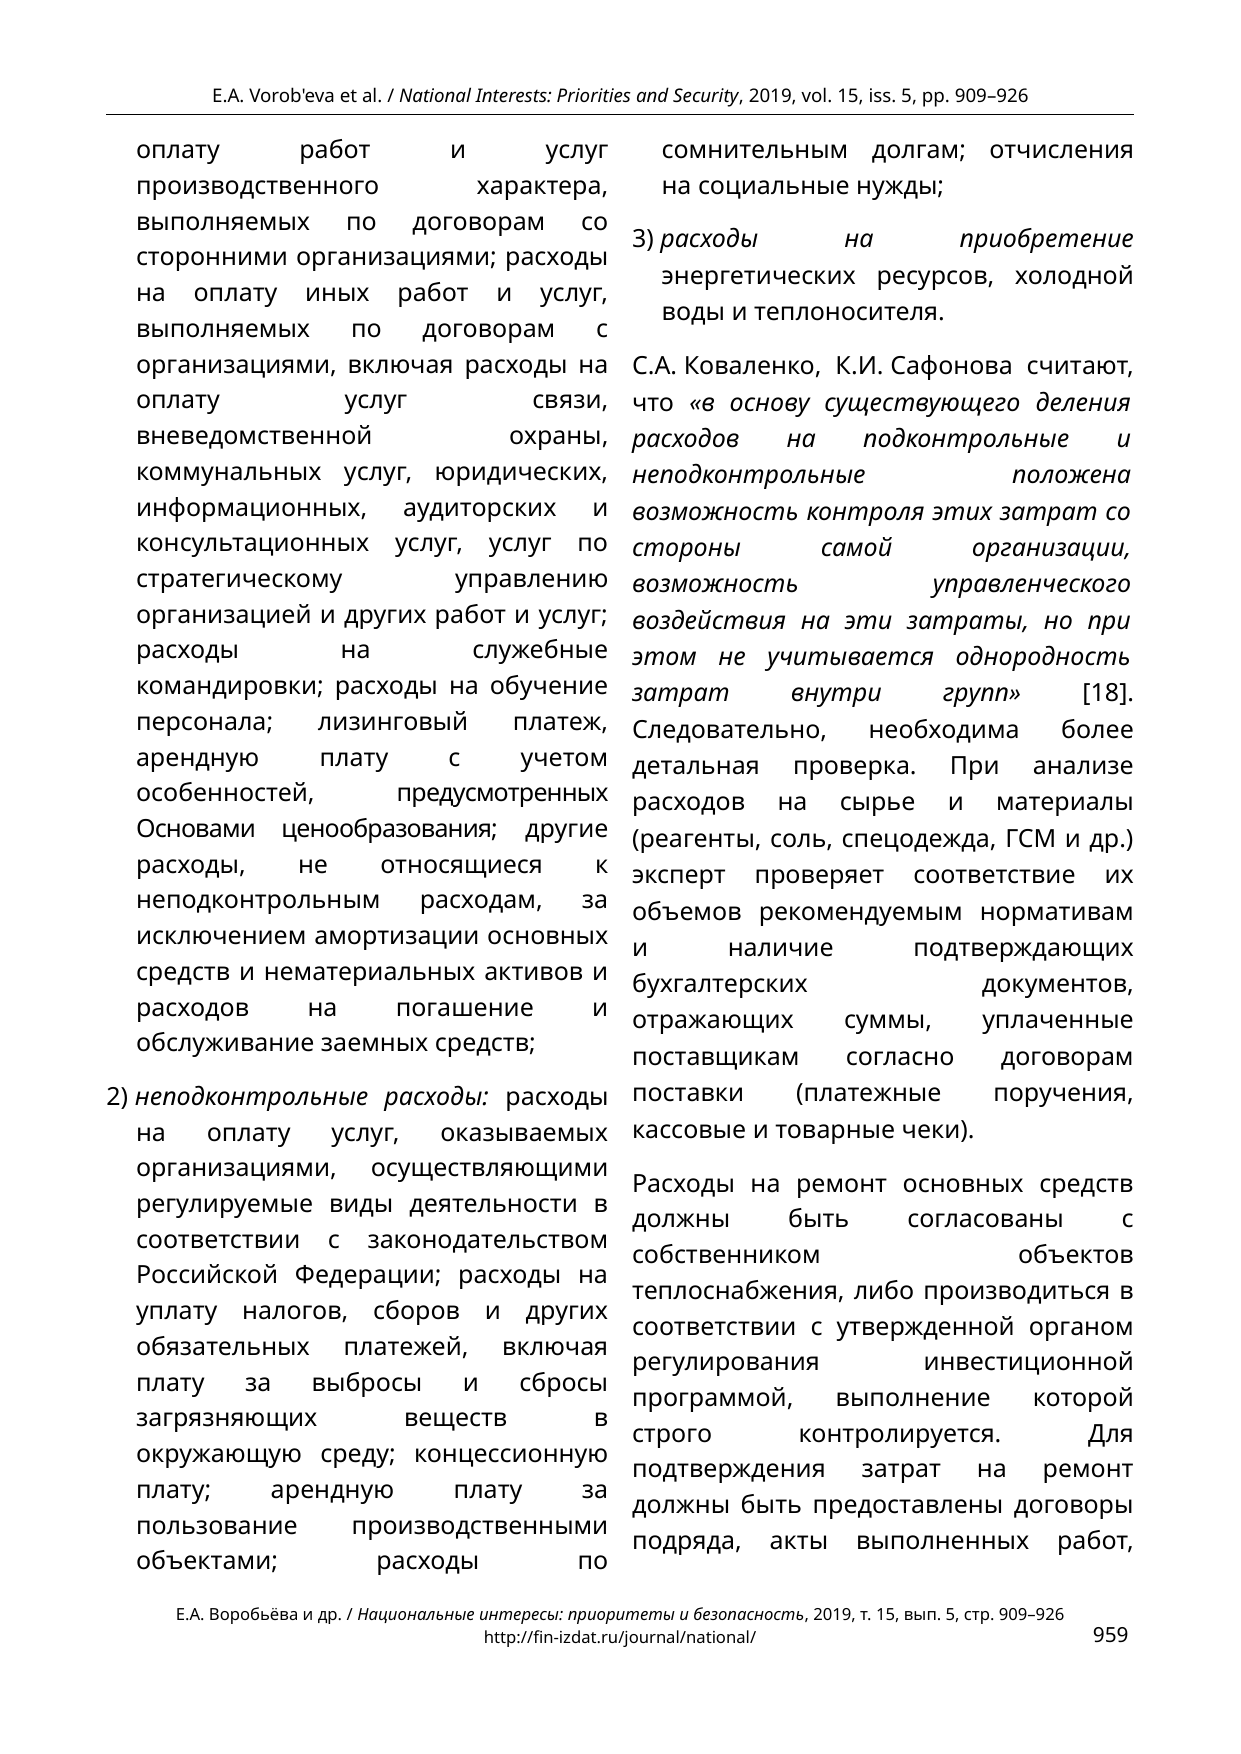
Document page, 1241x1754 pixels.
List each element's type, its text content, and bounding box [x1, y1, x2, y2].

text С.А. Коваленко, К.И. Сафонова считают, что «в основу существующего деления расходов на подконтрольные и неподконтрольные положена возможность контроля этих затрат со стороны самой организации, возможность управленческого воздействия на эти затраты, но при этом не учитывается однородность затрат внутри групп» [18]. Следовательно, необходима более детальная проверка. При анализе расходов на сырье и материалы (реагенты, соль, спецодежда, ГСМ и др.) эксперт проверяет соответствие их объемов рекомендуемым нормативам и наличие подтверждающих бухгалтерских документов, отражающих суммы, уплаченные поставщикам согласно договорам поставки (платежные поручения, кассовые и товарные чеки). [632, 348, 1134, 1145]
list расходы на приобретение энергетических ресурсов, холодной воды и теплоносителя. [632, 221, 1134, 328]
list оплату работ и услуг производственного характера, выполняемых по договорам со сторонними организациями; расходы на оплату иных работ и услуг, выполняемых по договорам с организациями, включая расходы на оплату услуг связи, вневедомственной охраны, коммунальных услуг, юридических, информационных, аудиторских и консультационных услуг, услуг по стратегическому управлению организацией и других работ и услуг; расходы на служебные командировки; расходы на обучение персонала; лизинговый платеж, арендную плату с учетом особенностей, предусмотренных Основами ценообразования; другие расходы, не относящиеся к неподконтрольным расходам, за исключением амортизации основных средств и нематериальных активов и расходов на погашение и обслуживание заемных средств; [106, 132, 608, 1059]
list сомнительным долгам; отчисления на социальные нужды; [632, 132, 1134, 202]
text Расходы на ремонт основных средств должны быть согласованы с собственником объектов теплоснабжения, либо производиться в соответствии с утвержденной органом регулирования инвестиционной программой, выполнение которой строго контролируется. Для подтверждения затрат на ремонт должны быть предоставлены договоры подряда, акты выполненных работ, [632, 1165, 1134, 1557]
list неподконтрольные расходы: расходы на оплату услуг, оказываемых организациями, осуществляющими регулируемые виды деятельности в соответствии с законодательством Российской Федерации; расходы на уплату налогов, сборов и других обязательных платежей, включая плату за выбросы и сбросы загрязняющих веществ в окружающую среду; концессионную плату; арендную плату за пользование производственными объектами; расходы по [106, 1078, 608, 1577]
